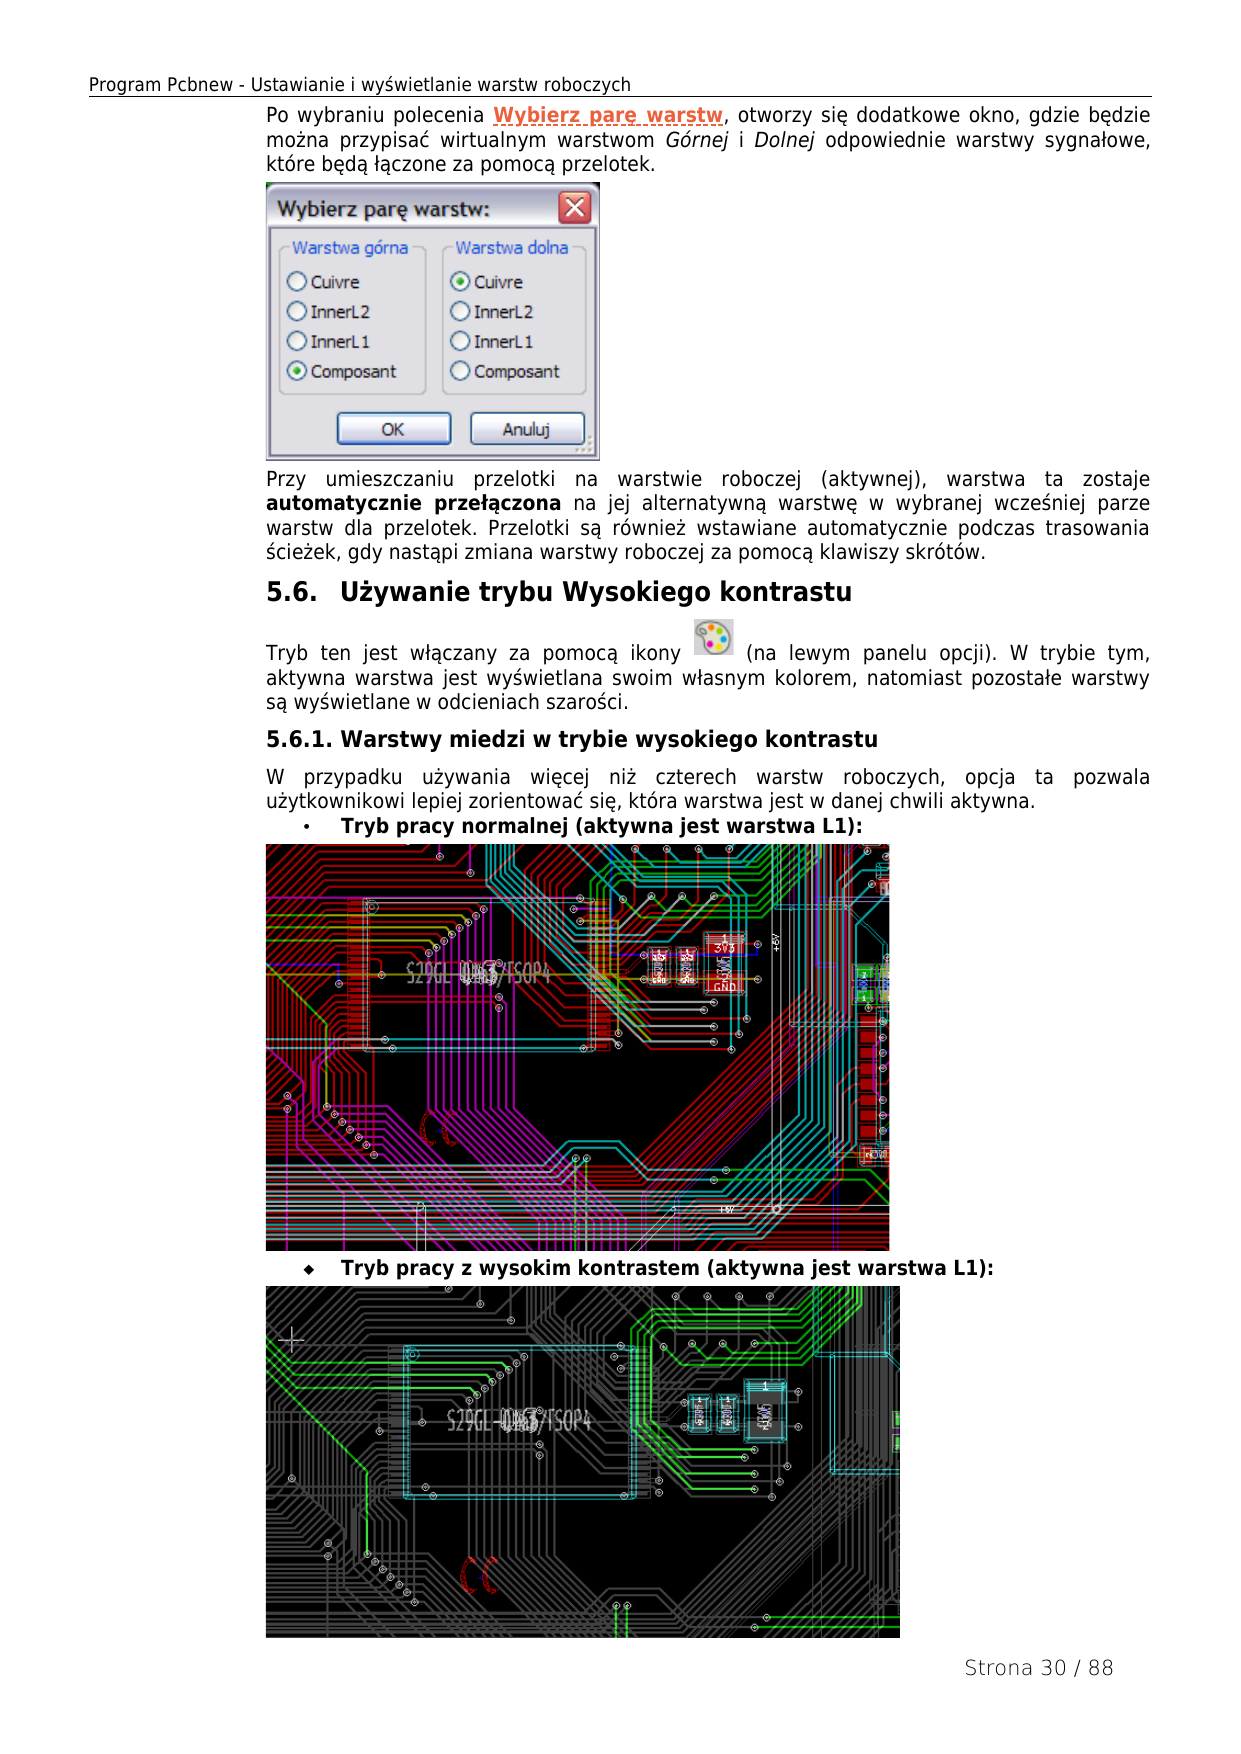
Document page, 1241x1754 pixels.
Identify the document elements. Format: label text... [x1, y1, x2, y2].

text Tryb ten jest włączany za pomocą ikony (na lewym panelu opcji). W trybie tym, aktywna warstwa jest wyświetlana swoim własnym kolorem, natomiast pozostałe warstwy są wyświetlane w odcieniach szarości. [266, 614, 1152, 714]
text Przy umieszczaniu przelotki na warstwie roboczej (aktywnej), warstwa ta zostaje automatycznie przełączona na jej alternatywną warstwę w wybranej wcześniej parze warstw dla przelotek. Przelotki są również wstawiane automatycznie podczas trasowania ścieżek, gdy nastąpi zmiana warstwy roboczej za pomocą klawiszy skrótów. [266, 467, 1152, 565]
subtitle Warstwy miedzi w trybie wysokiego kontrastu [266, 726, 1152, 753]
text Po wybraniu polecenia Wybierz parę warstw, otworzy się dodatkowe okno, gdzie będzie można przypisać wirtualnym warstwom Górnej i Dolnej odpowiednie warstwy sygnałowe, które będą łączone za pomocą przelotek. [266, 103, 1152, 177]
picture [265, 182, 600, 461]
picture [265, 1286, 900, 1638]
picture [265, 844, 890, 1251]
subtitle Używanie trybu Wysokiego kontrastu [266, 576, 1152, 608]
text W przypadku używania więcej niż czterech warstw roboczych, opcja ta pozwala użytkownikowi lepiej zorientować się, która warstwa jest w danej chwili aktywna. [266, 765, 1152, 814]
list Tryb pracy normalnej (aktywna jest warstwa L1): [303, 814, 1152, 838]
list Tryb pracy z wysokim kontrastem (aktywna jest warstwa L1): [303, 1256, 1152, 1281]
